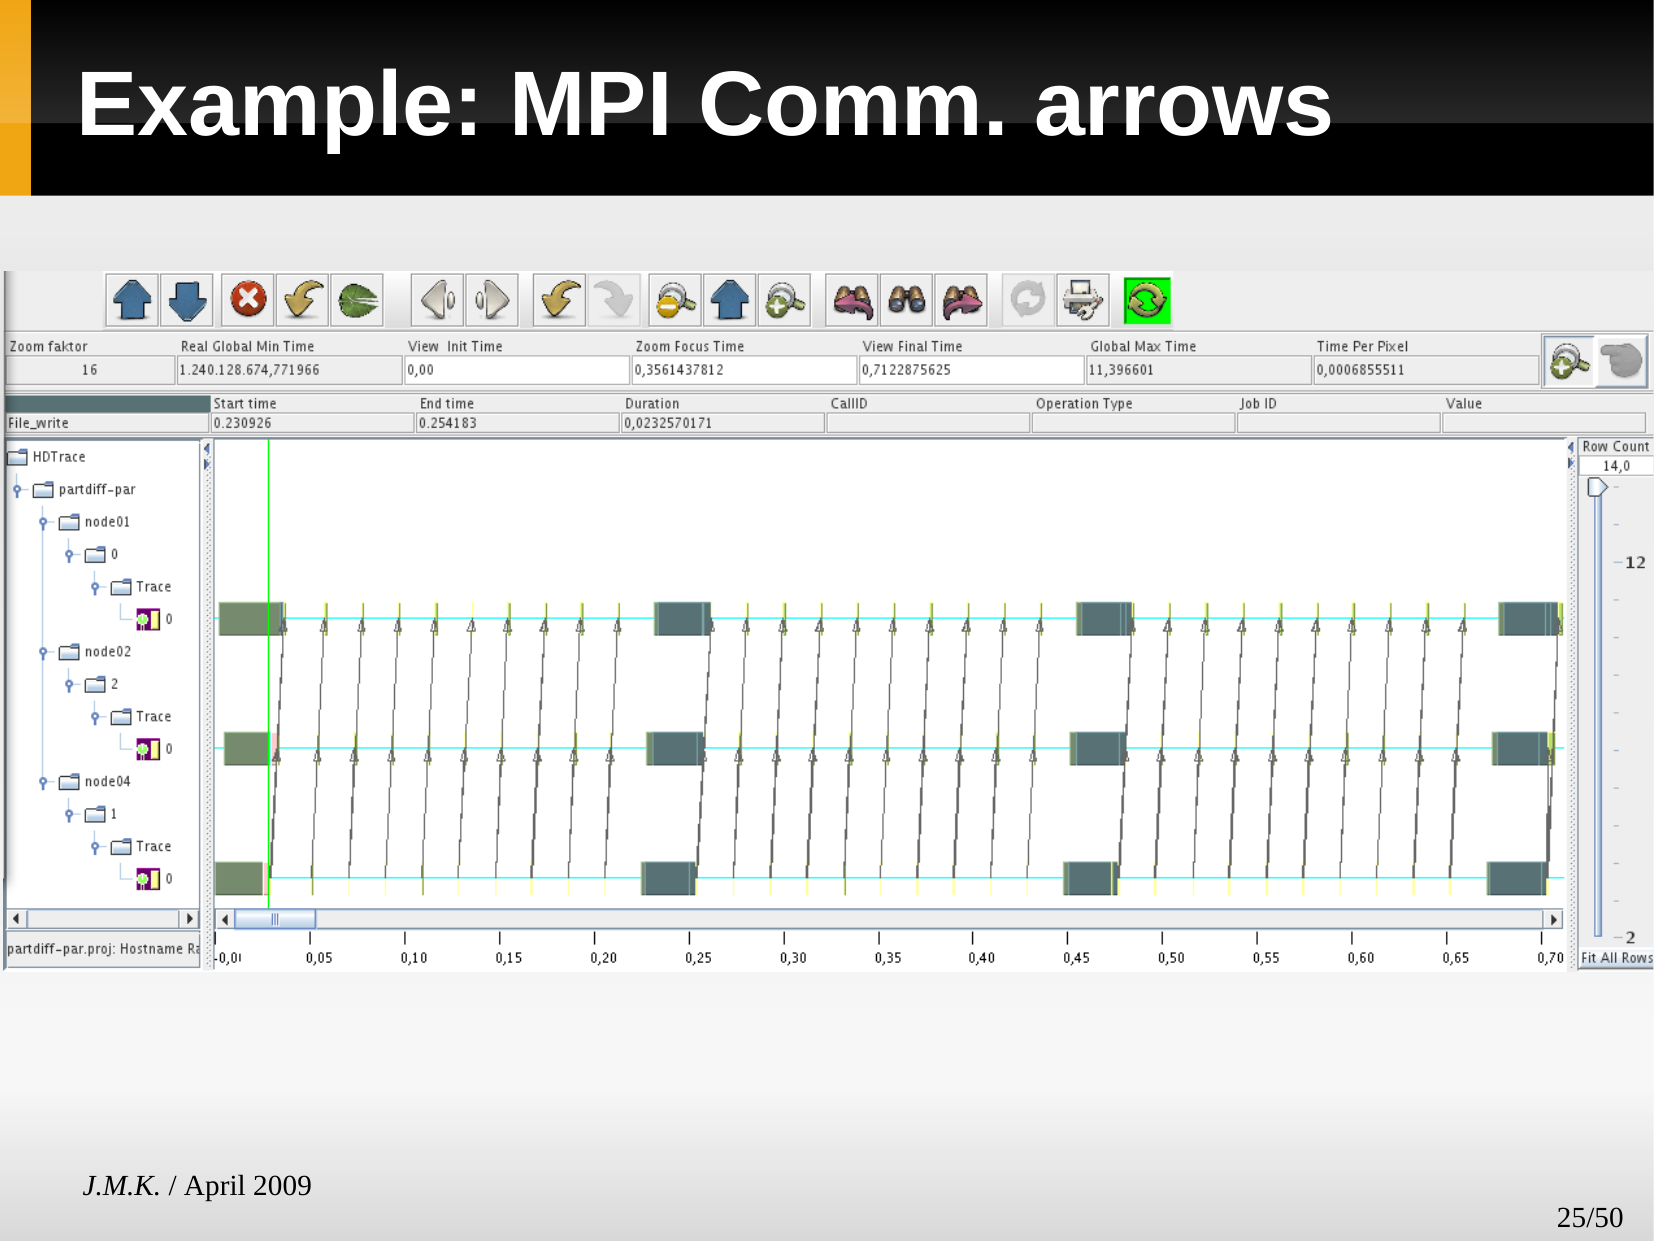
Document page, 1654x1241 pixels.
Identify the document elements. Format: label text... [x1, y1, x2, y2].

title Example: MPI Comm. arrows [76, 0, 1565, 208]
picture [0, 0, 1654, 1241]
